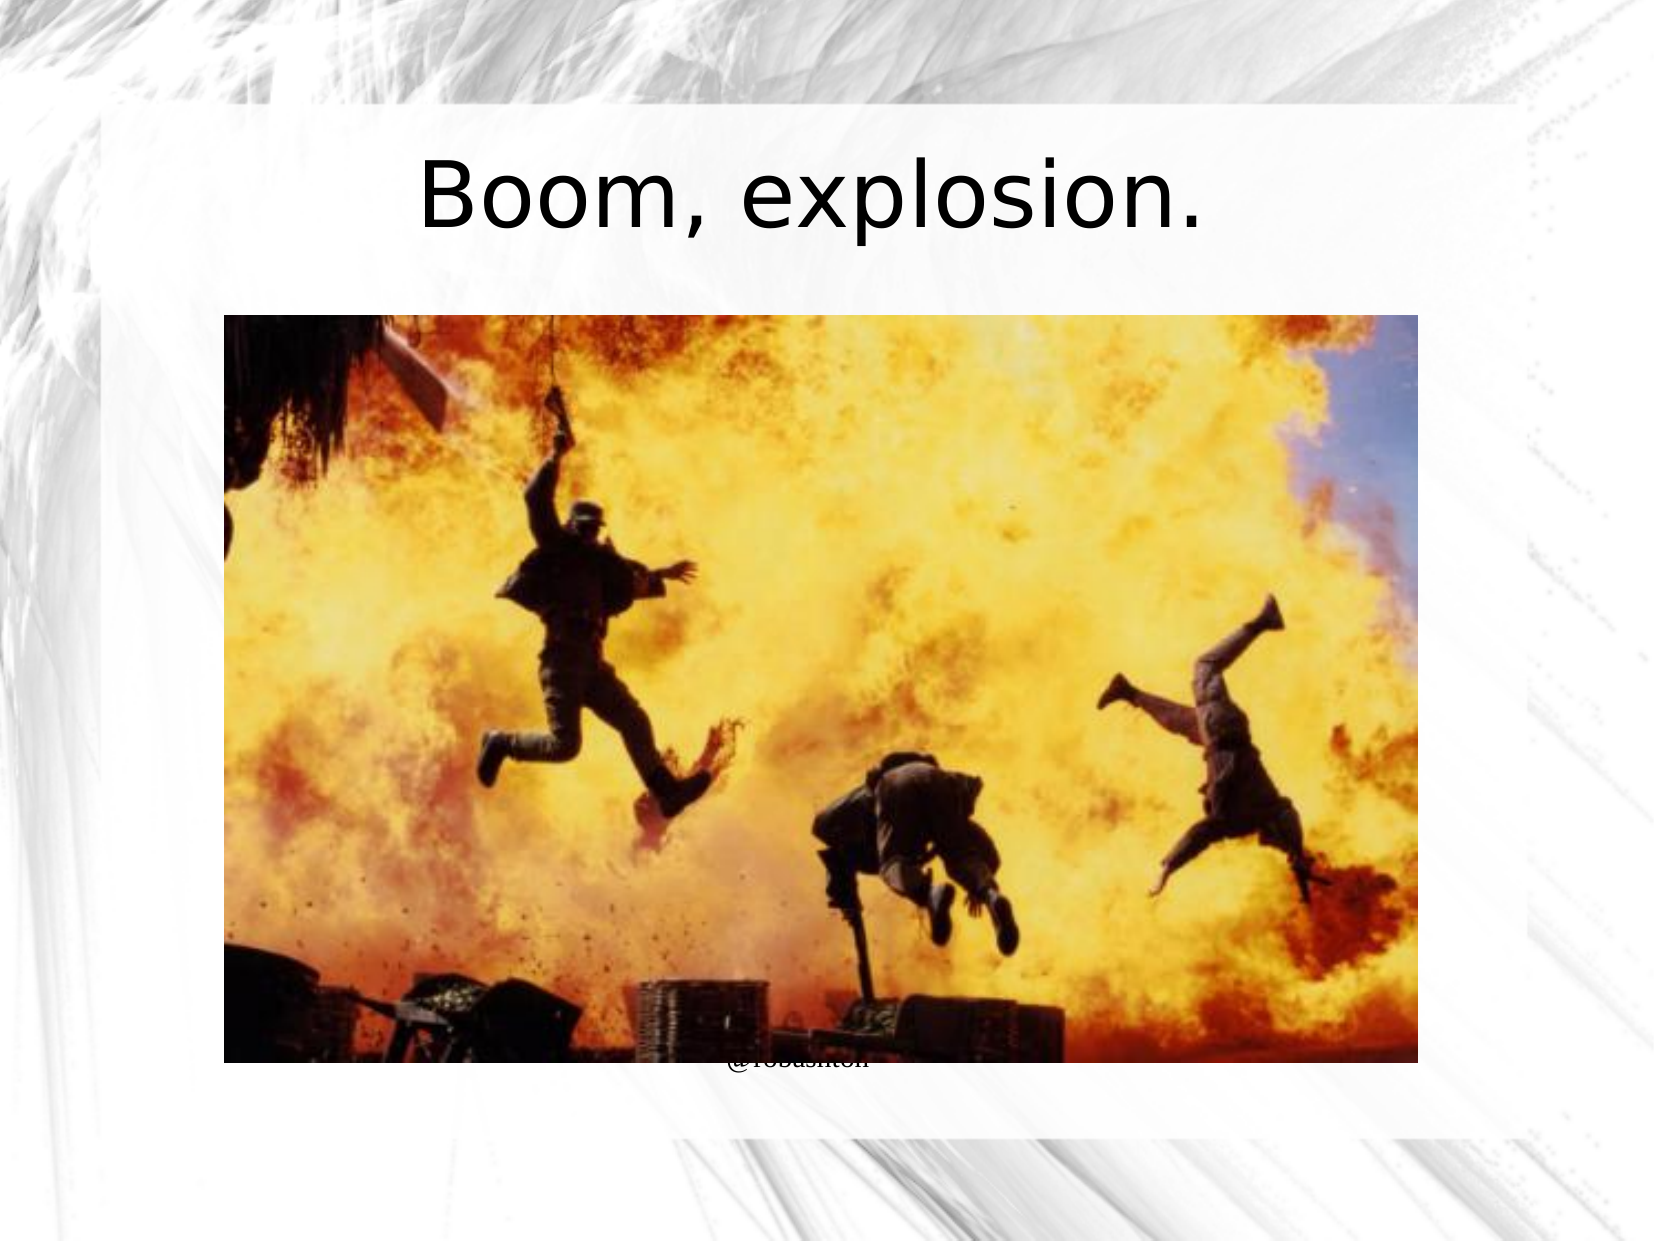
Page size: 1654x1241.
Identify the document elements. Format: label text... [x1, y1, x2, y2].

picture [0, 0, 1654, 1241]
title Boom, explosion. [118, 112, 1506, 281]
